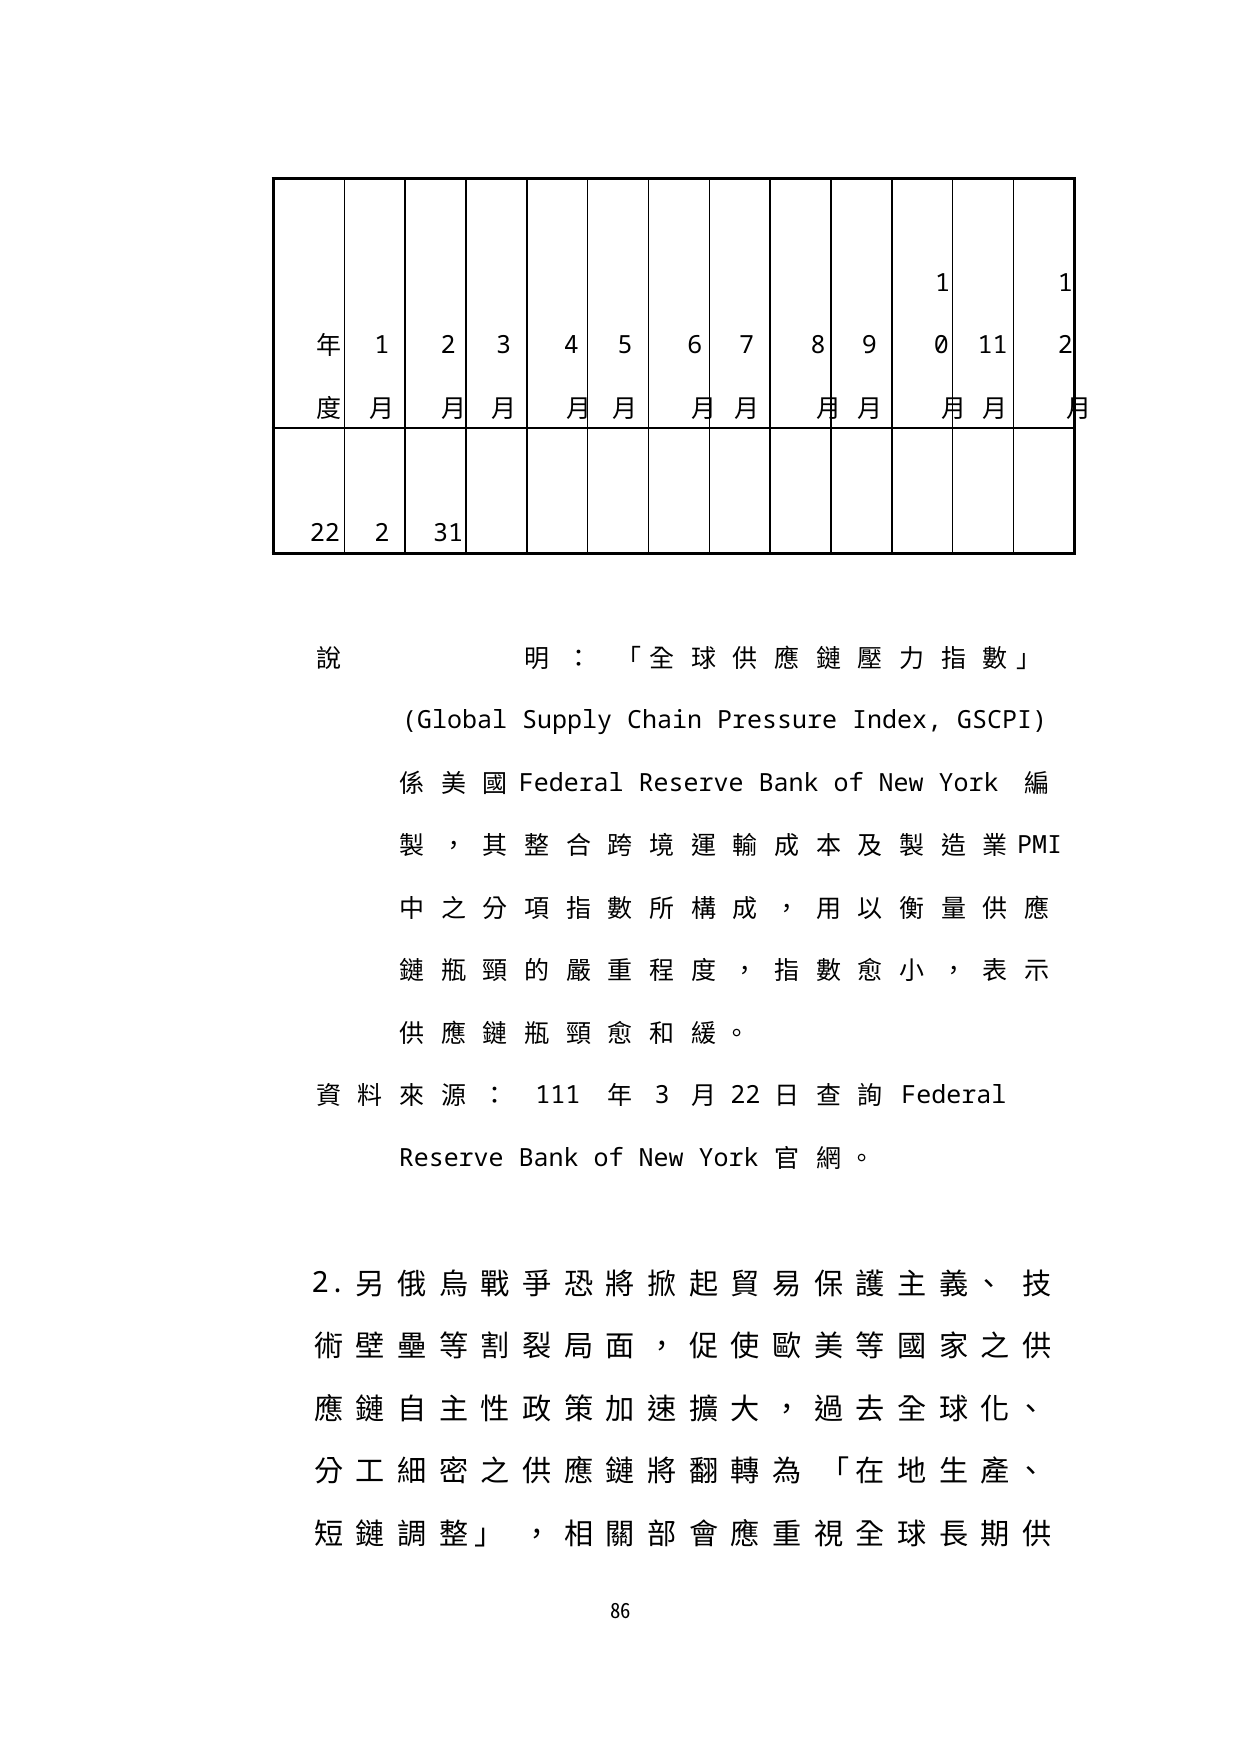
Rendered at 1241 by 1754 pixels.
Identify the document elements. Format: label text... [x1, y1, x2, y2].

table_cell - [1014, 429, 1073, 552]
table_cell 22 [275, 429, 344, 552]
table_cell - [832, 429, 891, 552]
table_header 11月 [953, 180, 1013, 427]
table_cell - [467, 429, 526, 552]
table_cell - [588, 429, 648, 552]
text 說 明：「全球供應鏈壓力指數」(Global Supply Chain Pressure Index, GSCPI)係美國Federal Reserve Bank of New York 編製，其整合跨境運輸成本及製造業PMI中之分項指數所構成，用以衡量供應鏈瓶頸的嚴重程度，指數愈小，表示供應鏈瓶頸愈和緩。 [269, 615, 1063, 1052]
table_cell - [528, 429, 587, 552]
table_cell - [893, 429, 952, 552]
table_header 5月 [588, 180, 648, 427]
table_cell - [953, 429, 1013, 552]
table_header 1月 [345, 180, 404, 427]
table_header 3月 [467, 180, 526, 427]
table_header 12月 [1014, 180, 1073, 427]
text 2.另俄烏戰爭恐將掀起貿易保護主義、技術壁壘等割裂局面，促使歐美等國家之供應鏈自主性政策加速擴大，過去全球化、分工細密之供應鏈將翻轉為「在地生產、短鏈調整」，相關部會應重視全球長期供 [271, 1240, 1058, 1552]
table_header 10月 [893, 180, 952, 427]
table_cell 2 [345, 429, 404, 552]
table_header 7月 [710, 180, 769, 427]
table_header 年度 [275, 180, 344, 427]
table_header 6月 [649, 180, 709, 427]
table_header 4月 [528, 180, 587, 427]
table_header 2月 [406, 180, 465, 427]
text 資料來源：111年3月22日查詢Federal Reserve Bank of New York官網。 [271, 1052, 1072, 1177]
table_cell - [710, 429, 769, 552]
table_header 9月 [832, 180, 891, 427]
table_cell - [649, 429, 709, 552]
table_header 8月 [771, 180, 830, 427]
table_cell - [771, 429, 830, 552]
table_cell 31 [406, 429, 465, 552]
